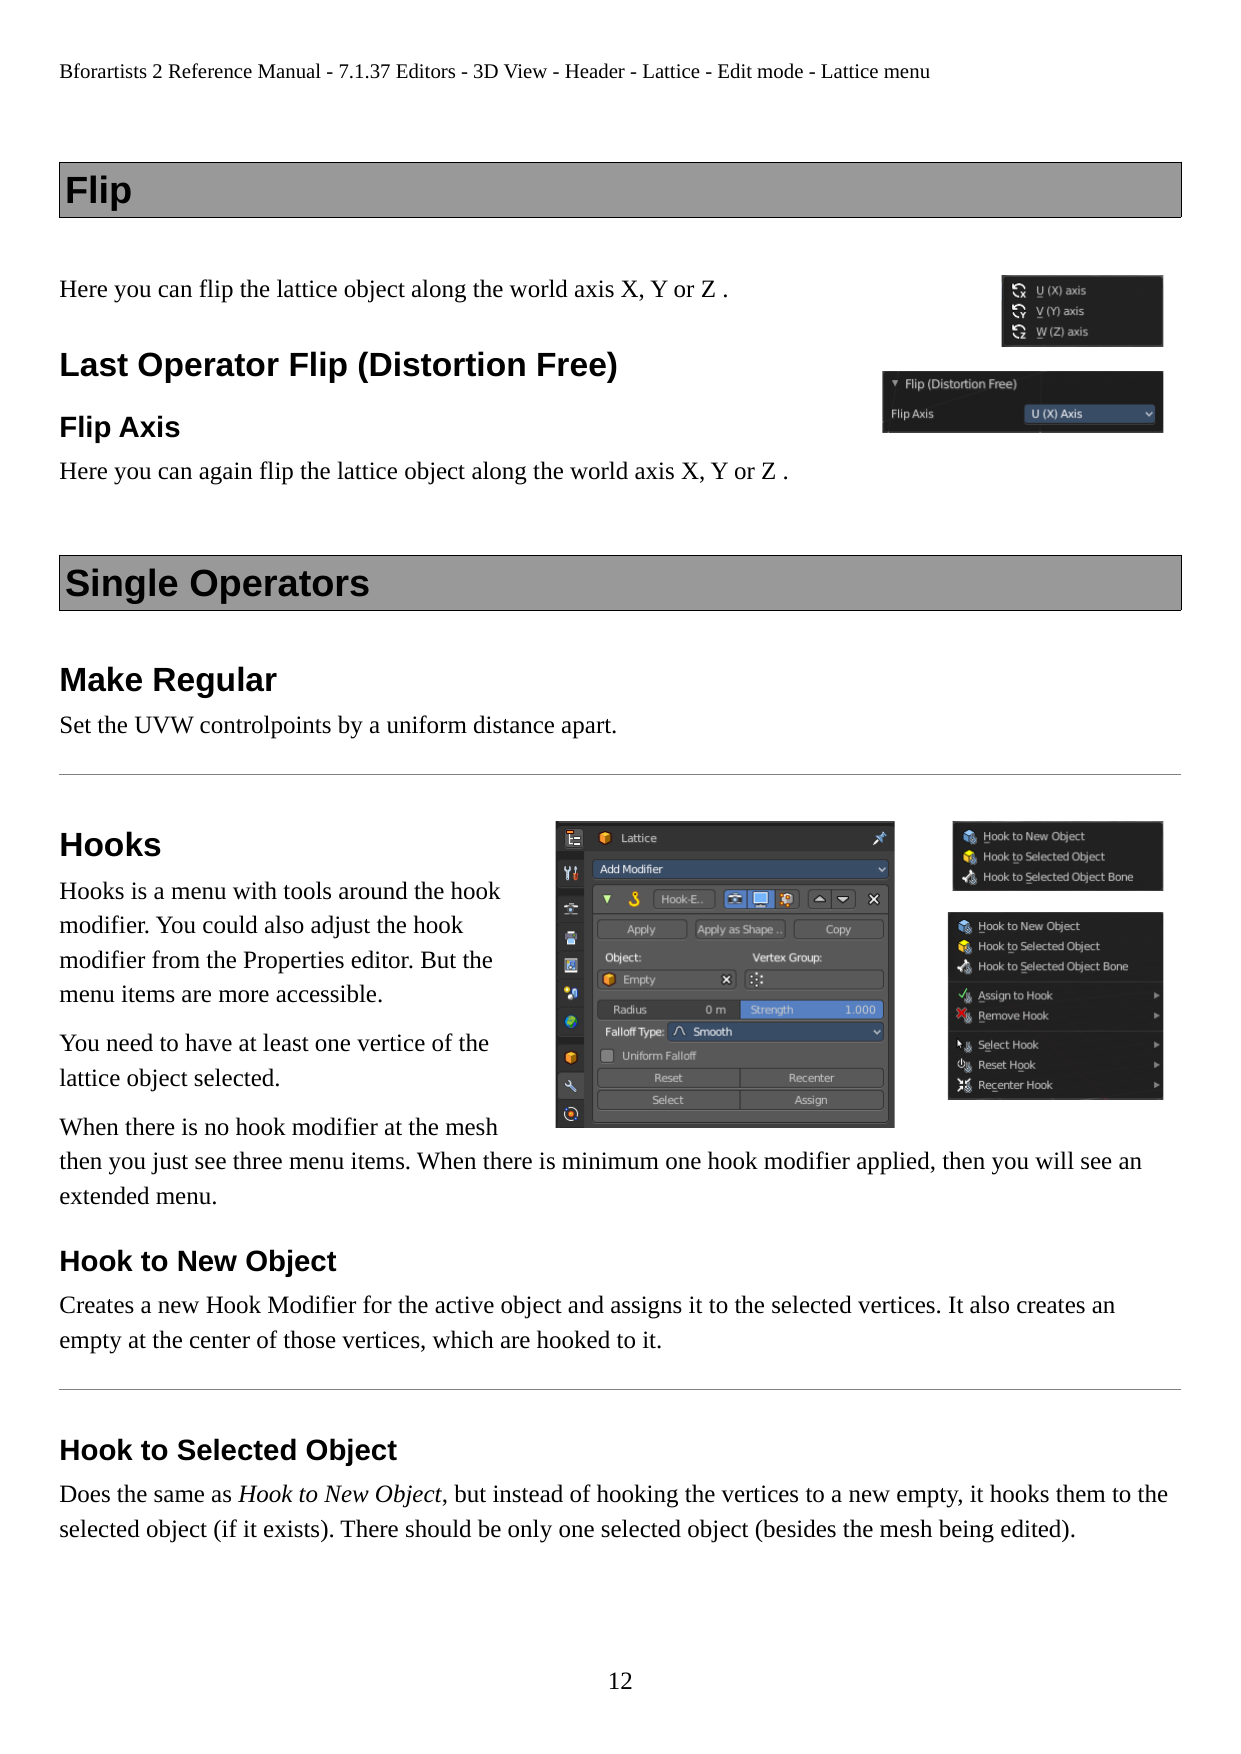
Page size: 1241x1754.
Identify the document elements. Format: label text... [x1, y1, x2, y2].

subtitle Flip Axis [59, 410, 1181, 444]
picture [1001, 275, 1164, 347]
table_header Single Operators [60, 556, 1181, 610]
text You need to have at least one vertice of the lattice object selected. [59, 1028, 555, 1091]
subtitle Hook to Selected Object [59, 1433, 1181, 1467]
text Creates a new Hook Modifier for the active object and assigns it to the selected vertices. It also creates an empty at the center of those vertices, which are hooked to it. [59, 1291, 1181, 1354]
text Here you can flip the lattice object along the world axis X, Y or Z . [59, 274, 1181, 303]
subtitle [1164, 824, 1181, 863]
text [895, 1028, 947, 1091]
text Here you can again flip the lattice object along the world axis X, Y or Z . [59, 456, 1181, 485]
picture [952, 821, 1164, 891]
subtitle Make Regular [59, 659, 1181, 698]
table_header Flip [60, 163, 1181, 217]
text When there is no hook modifier at the mesh then you just see three menu items. When there is minimum one hook modifier applied, then you will see an extended menu. [59, 1112, 1181, 1209]
subtitle [895, 824, 952, 863]
text Hooks is a menu with tools around the hook modifier. You could also adjust the hook modifier from the Properties editor. But the menu items are more accessible. [59, 876, 555, 1008]
picture [882, 371, 1164, 433]
text [895, 876, 1181, 1008]
subtitle Hooks [59, 824, 555, 863]
subtitle Hook to New Object [59, 1244, 1181, 1278]
picture [555, 821, 895, 1128]
text Set the UVW controlpoints by a uniform distance apart. [59, 711, 1181, 739]
picture [947, 912, 1164, 1100]
text Does the same as Hook to New Object, but instead of hooking the vertices to a new empty, it hooks them to the selected object (if it exists). There should be only one selected object (besides the mesh being edited). [59, 1479, 1181, 1542]
subtitle Last Operator Flip (Distortion Free) [59, 344, 1181, 383]
